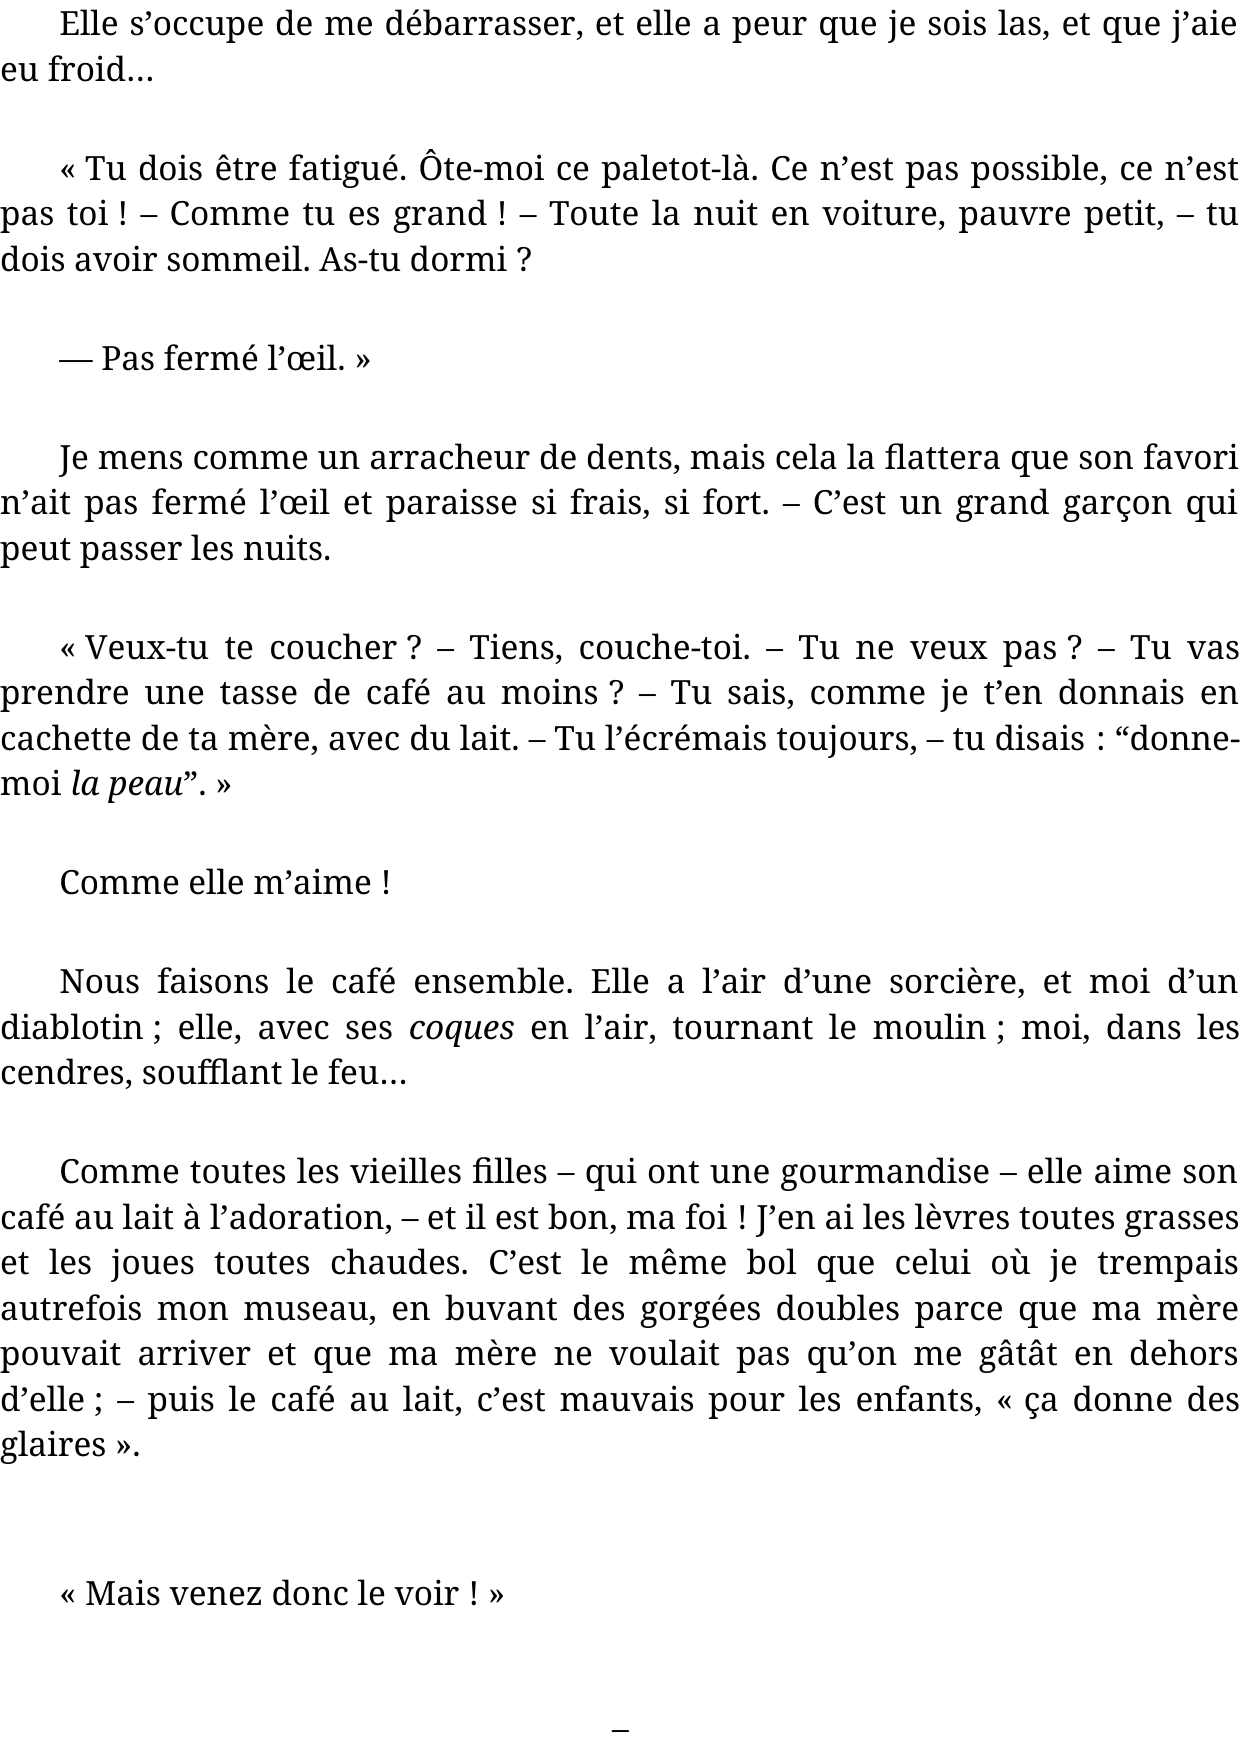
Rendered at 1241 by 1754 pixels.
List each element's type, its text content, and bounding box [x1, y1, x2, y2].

text « Tu dois être fatigué. Ôte-moi ce paletot-là. Ce n’est pas possible, ce n’est pas toi ! – Comme tu es grand ! – Toute la nuit en voiture, pauvre petit, – tu dois avoir sommeil. As-tu dormi ? [0, 144, 1240, 281]
text Je mens comme un arracheur de dents, mais cela la flattera que son favori n’ait pas fermé l’œil et paraisse si frais, si fort. – C’est un grand garçon qui peut passer les nuits. [0, 434, 1240, 570]
text Nous faisons le café ensemble. Elle a l’air d’une sorcière, et moi d’un diablotin ; elle, avec ses coques en l’air, tournant le moulin ; moi, dans les cendres, soufflant le feu… [0, 958, 1240, 1094]
text — Pas fermé l’œil. » [0, 334, 1240, 380]
text Comme toutes les vieilles filles – qui ont une gourmandise – elle aime son café au lait à l’adoration, – et il est bon, ma foi ! J’en ai les lèvres toutes grasses et les joues toutes chaudes. C’est le même bol que celui où je trempais autrefois mon museau, en buvant des gorgées doubles parce que ma mère pouvait arriver et que ma mère ne voulait pas qu’on me gâtât en dehors d’elle ; – puis le café au lait, c’est mauvais pour les enfants, « ça donne des glaires ». [0, 1148, 1240, 1466]
text Comme elle m’aime ! [0, 859, 1240, 904]
text Elle s’occupe de me débarrasser, et elle a peur que je sois las, et que j’aie eu froid… [0, 0, 1240, 91]
text « Mais venez donc le voir ! » [0, 1569, 1240, 1615]
text « Veux-tu te coucher ? – Tiens, couche-toi. – Tu ne veux pas ? – Tu vas prendre une tasse de café au moins ? – Tu sais, comme je t’en donnais en cachette de ta mère, avec du lait. – Tu l’écrémais toujours, – tu disais : “donne-moi la peau”. » [0, 624, 1240, 805]
